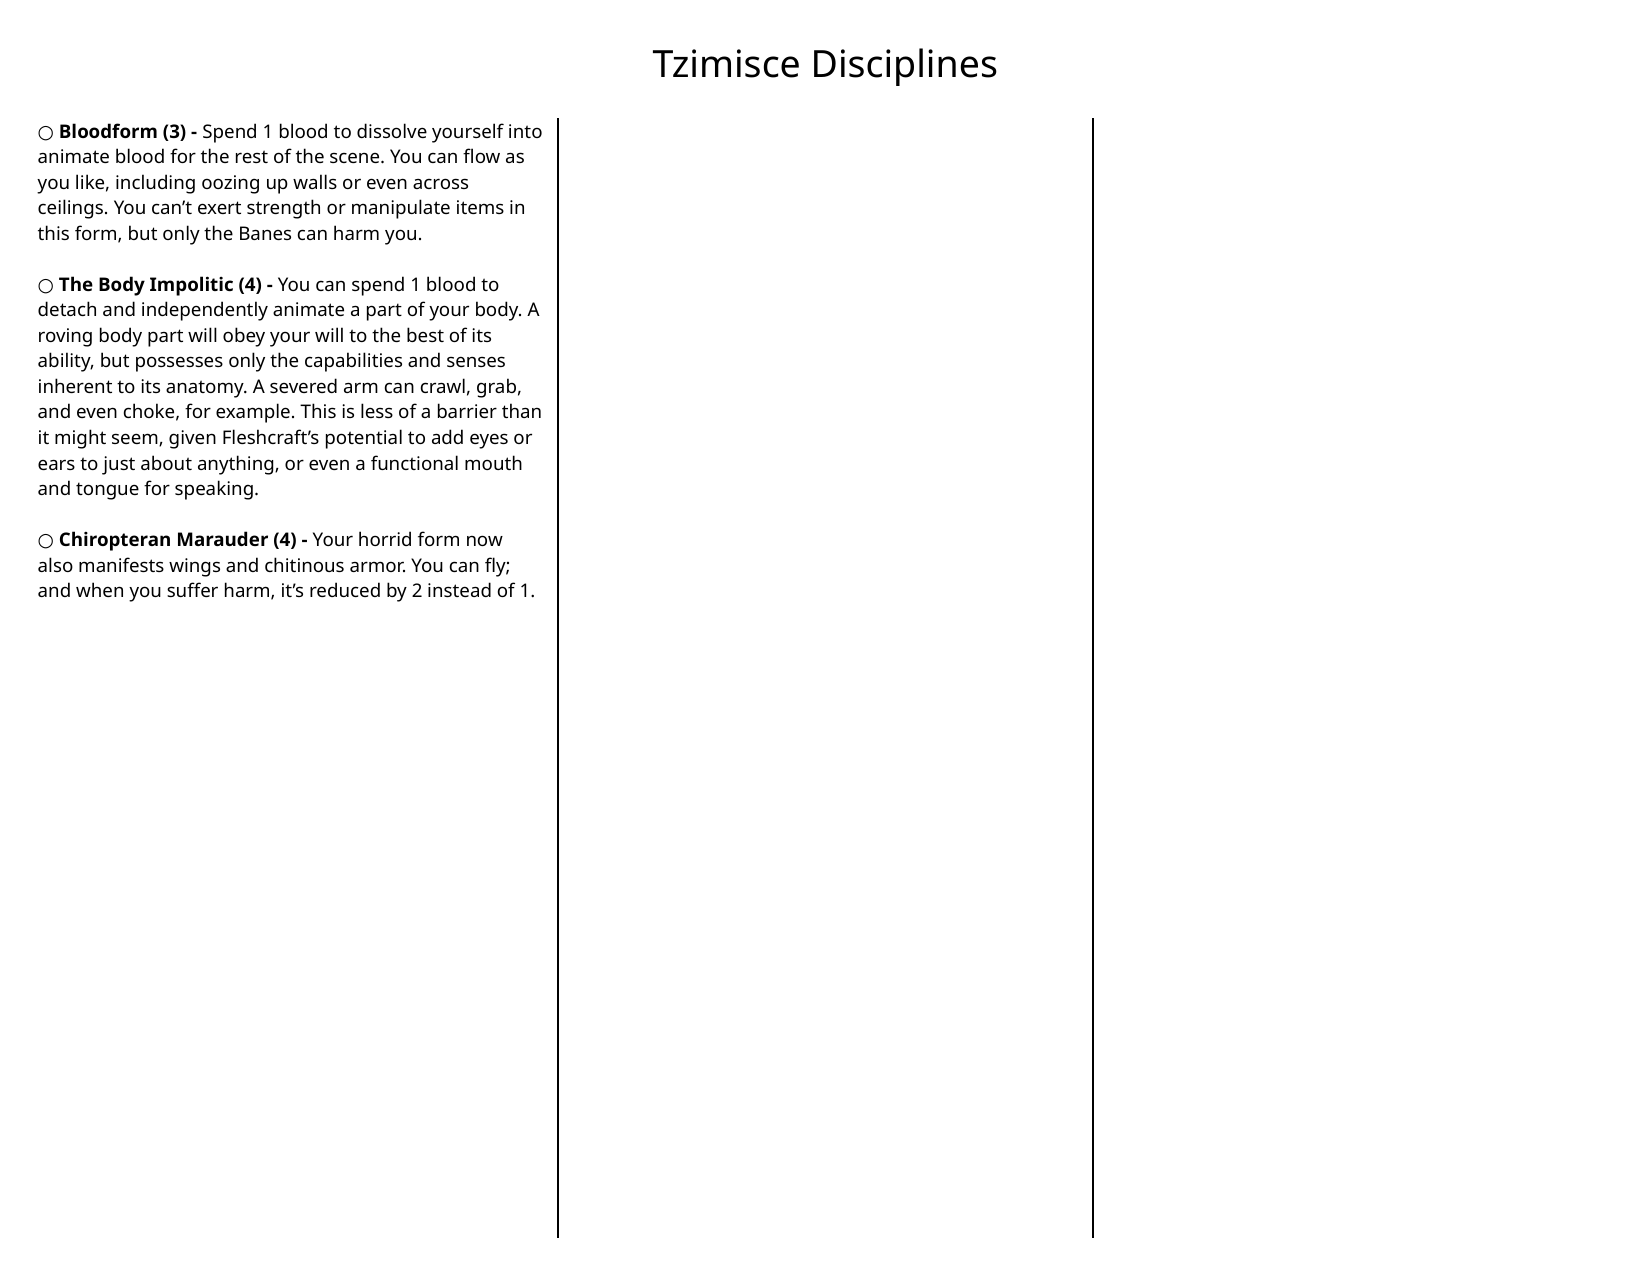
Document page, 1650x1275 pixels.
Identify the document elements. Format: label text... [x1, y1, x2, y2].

text ○ Chiropteran Marauder (4) - Your horrid form now also manifests wings and chitinous armor. You can fly; and when you suffer harm, it’s reduced by 2 instead of 1. [37, 526, 542, 603]
text ○ The Body Impolitic (4) - You can spend 1 blood to detach and independently animate a part of your body. A roving body part will obey your will to the best of its ability, but possesses only the capabilities and senses inherent to its anatomy. A severed arm can crawl, grab, and even choke, for example. This is less of a barrier than it might seem, given Fleshcraft’s potential to add eyes or ears to just about anything, or even a functional mouth and tongue for speaking. [37, 271, 542, 526]
text ○ Bloodform (3) - Spend 1 blood to dissolve yourself into animate blood for the rest of the scene. You can flow as you like, including oozing up walls or even across ceilings. You can’t exert strength or manipulate items in this form, but only the Banes can harm you. [37, 118, 542, 271]
